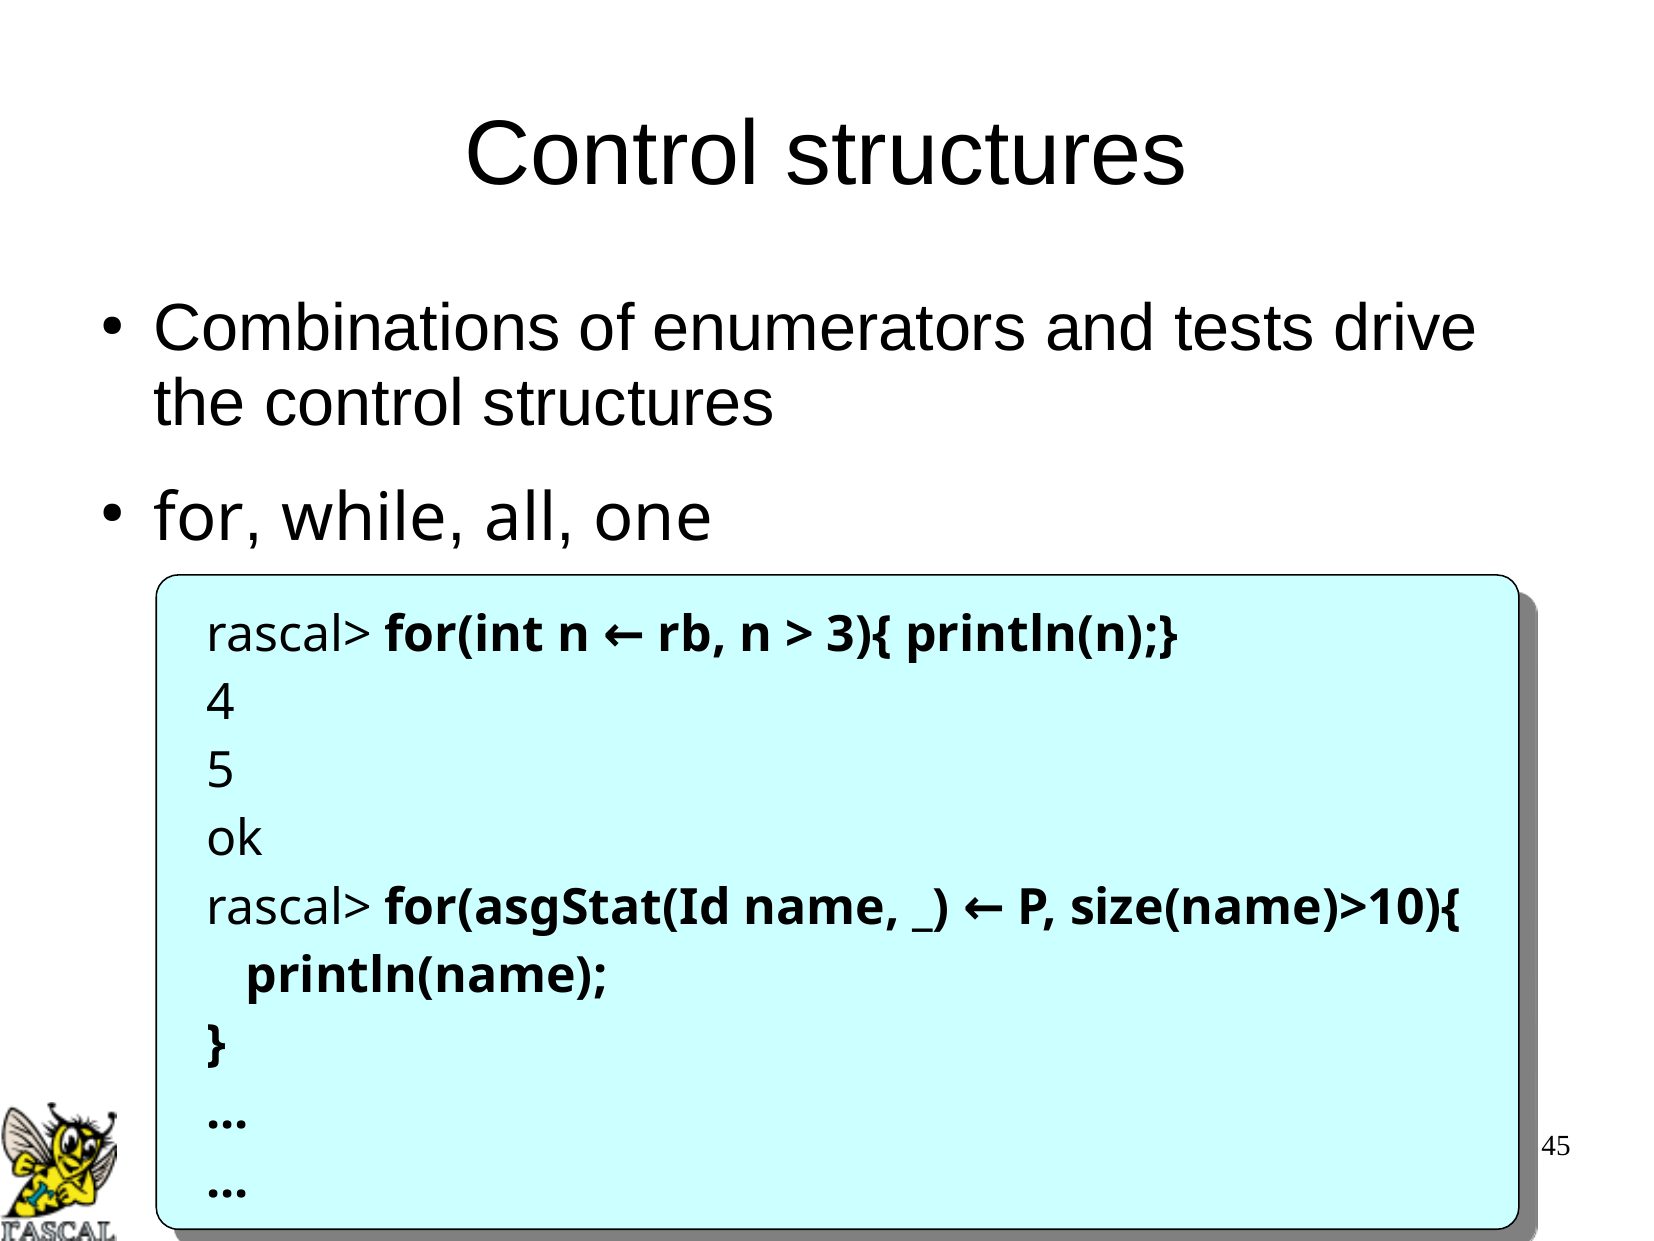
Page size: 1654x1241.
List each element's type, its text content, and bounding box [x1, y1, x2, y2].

title Control structures [82, 49, 1571, 257]
text_box rascal> for(int n ← rb, n > 3){ println(n);} 4 5 ok rascal> for(asgStat(Id name, _) ← P, size(name)>10){ println(name); } ... ... [191, 590, 1529, 1241]
picture [0, 1102, 117, 1241]
text_box [156, 574, 1518, 1230]
list Combinations of enumerators and tests drive the control structures for, while, all, one [82, 290, 1571, 1109]
